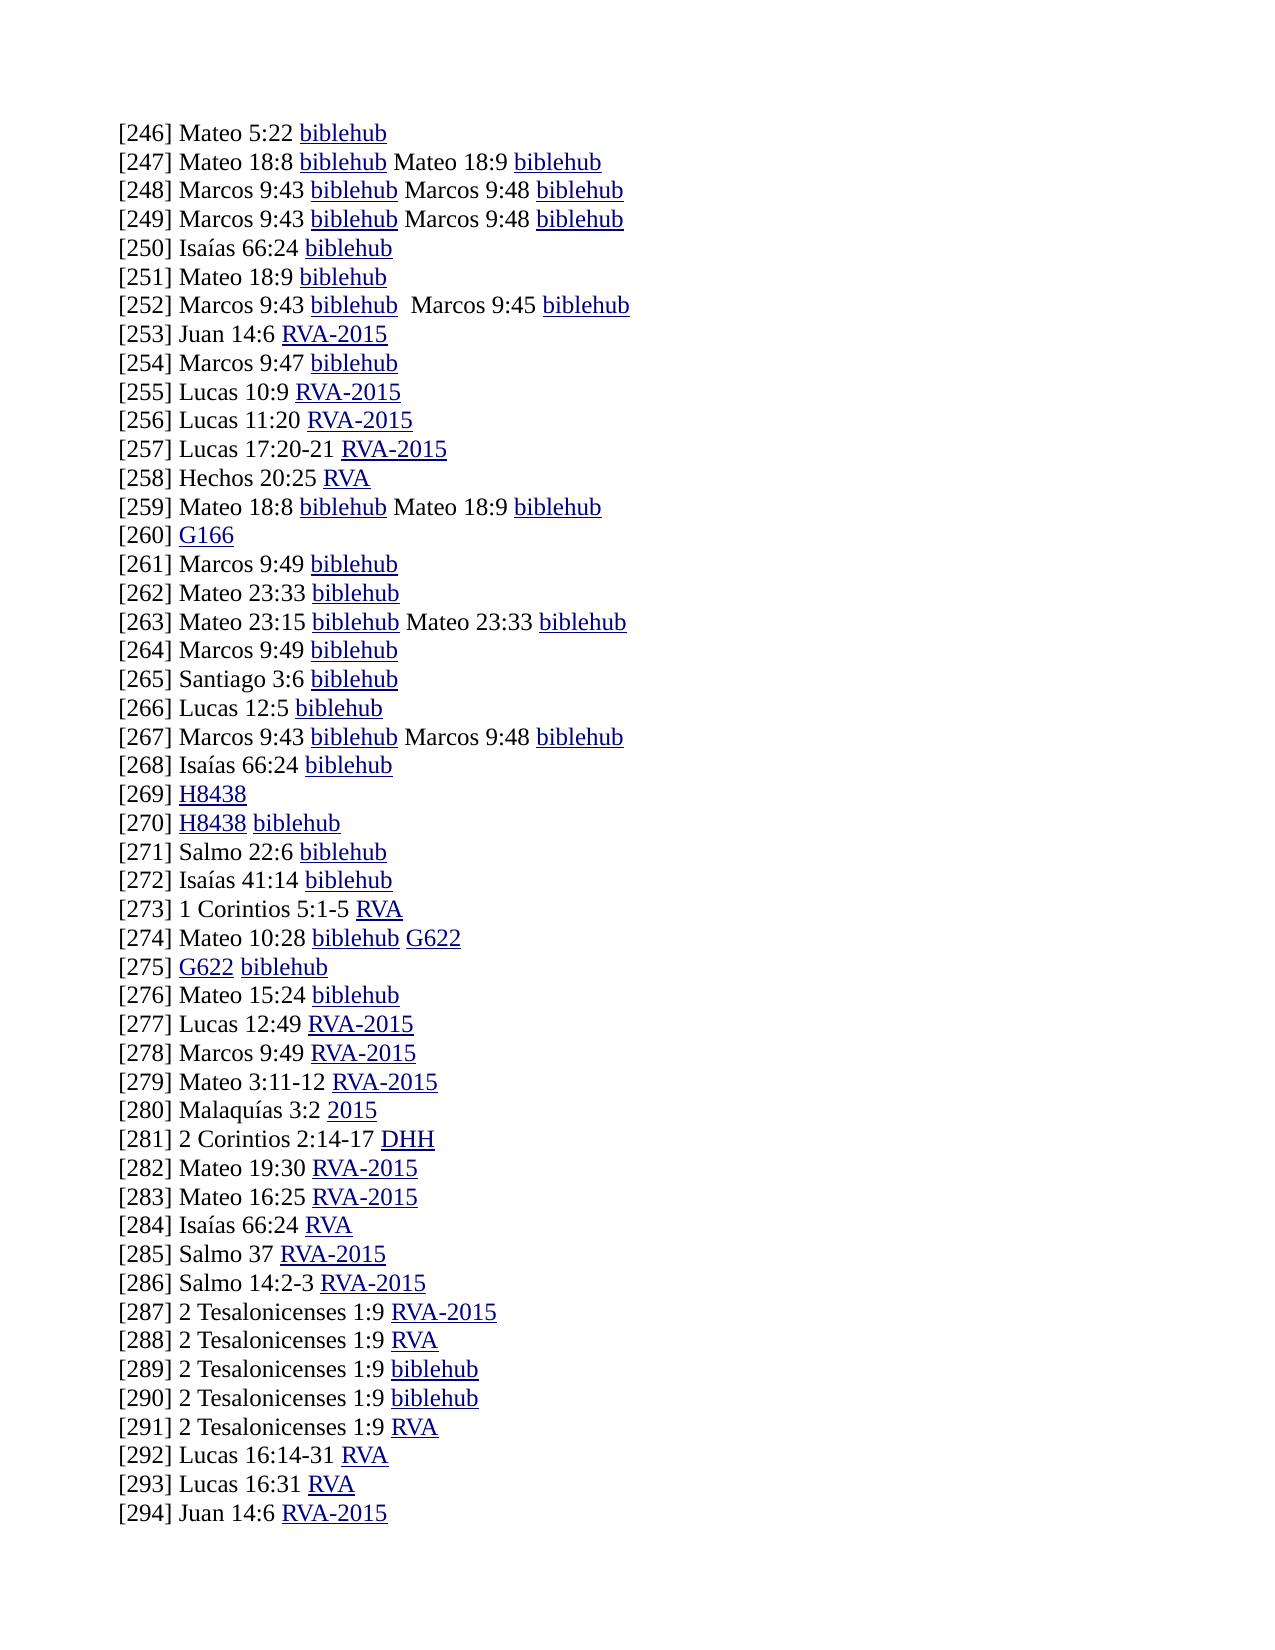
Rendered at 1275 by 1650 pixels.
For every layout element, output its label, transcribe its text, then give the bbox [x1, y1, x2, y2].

text Mateo 19:30 RVA-2015 [118, 1153, 1157, 1182]
text Lucas 12:5 biblehub [118, 693, 1157, 722]
text Isaías 66:24 biblehub [118, 751, 1157, 779]
text Lucas 10:9 RVA-2015 [118, 377, 1157, 406]
text 2 Tesalonicenses 1:9 RVA-2015 [118, 1297, 1157, 1326]
text Mateo 18:8 biblehub Mateo 18:9 biblehub [118, 147, 1157, 176]
text 1 Corintios 5:1-5 RVA [118, 894, 1157, 923]
text Mateo 18:9 biblehub [118, 262, 1157, 291]
text Marcos 9:49 biblehub [118, 636, 1157, 664]
text Marcos 9:49 RVA-2015 [118, 1038, 1157, 1067]
text 2 Corintios 2:14-17 DHH [118, 1124, 1157, 1153]
text Isaías 66:24 biblehub [118, 233, 1157, 262]
text Mateo 3:11-12 RVA-2015 [118, 1067, 1157, 1096]
text Lucas 16:14-31 RVA [118, 1441, 1157, 1469]
text 2 Tesalonicenses 1:9 biblehub [118, 1383, 1157, 1412]
text Marcos 9:43 biblehub Marcos 9:45 biblehub [118, 291, 1157, 319]
text Marcos 9:49 biblehub [118, 549, 1157, 578]
text Lucas 12:49 RVA-2015 [118, 1009, 1157, 1038]
text Isaías 41:14 biblehub [118, 866, 1157, 894]
text 2 Tesalonicenses 1:9 biblehub [118, 1354, 1157, 1383]
text Isaías 66:24 RVA [118, 1211, 1157, 1239]
text Lucas 17:20-21 RVA-2015 [118, 434, 1157, 463]
text Marcos 9:47 biblehub [118, 348, 1157, 377]
text Juan 14:6 RVA-2015 [118, 319, 1157, 348]
text Mateo 18:8 biblehub Mateo 18:9 biblehub [118, 492, 1157, 521]
text Salmo 22:6 biblehub [118, 837, 1157, 866]
text H8438 [118, 779, 1157, 808]
text Salmo 37 RVA-2015 [118, 1239, 1157, 1268]
text Marcos 9:43 biblehub Marcos 9:48 biblehub [118, 204, 1157, 233]
text Mateo 23:33 biblehub [118, 578, 1157, 607]
text Mateo 5:22 biblehub [118, 118, 1157, 147]
text H8438 biblehub [118, 808, 1157, 837]
text 2 Tesalonicenses 1:9 RVA [118, 1412, 1157, 1441]
text Mateo 23:15 biblehub Mateo 23:33 biblehub [118, 607, 1157, 636]
text Hechos 20:25 RVA [118, 463, 1157, 492]
text Malaquías 3:2 2015 [118, 1096, 1157, 1124]
text Salmo 14:2-3 RVA-2015 [118, 1268, 1157, 1297]
text Marcos 9:43 biblehub Marcos 9:48 biblehub [118, 722, 1157, 751]
text G166 [118, 521, 1157, 549]
text Lucas 16:31 RVA [118, 1469, 1157, 1498]
text Mateo 10:28 biblehub G622 [118, 923, 1157, 952]
text G622 biblehub [118, 952, 1157, 981]
text Lucas 11:20 RVA-2015 [118, 406, 1157, 434]
text Santiago 3:6 biblehub [118, 664, 1157, 693]
text 2 Tesalonicenses 1:9 RVA [118, 1326, 1157, 1354]
text Juan 14:6 RVA-2015 [118, 1498, 1157, 1527]
text Mateo 16:25 RVA-2015 [118, 1182, 1157, 1211]
text Mateo 15:24 biblehub [118, 981, 1157, 1009]
text Marcos 9:43 biblehub Marcos 9:48 biblehub [118, 176, 1157, 204]
